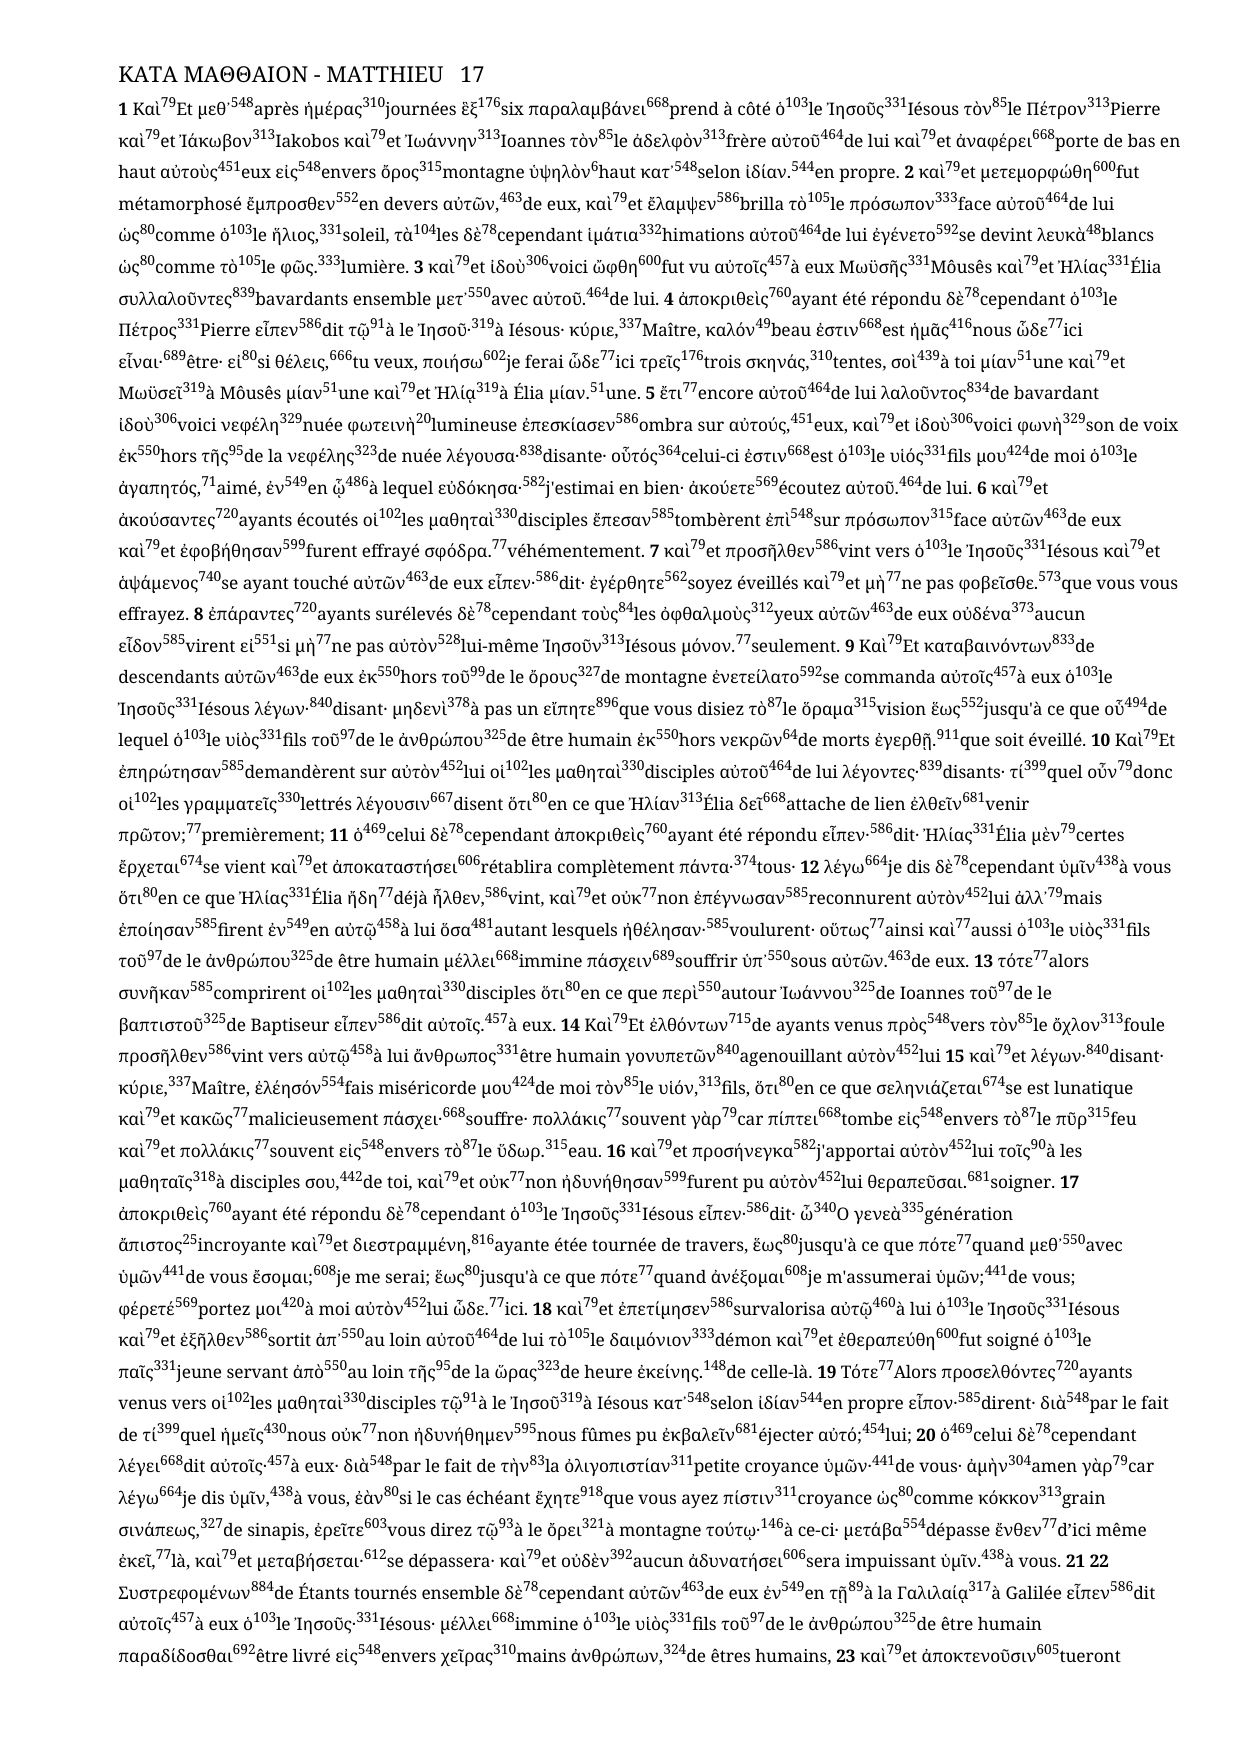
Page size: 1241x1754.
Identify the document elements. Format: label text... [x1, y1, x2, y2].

text ΚΑΤΑ ΜΑΘΘΑΙΟΝ - MATTHIEU 17 [118, 59, 1181, 89]
text 1 Καὶ79Et μεθ᾽548après ἡμέρας310journées ἓξ176six παραλαμβάνει668prend à côté ὁ103le Ἰησοῦς331Iésous τὸν85le Πέτρον313Pierre καὶ79et Ἰάκωβον313Iakobos καὶ79et Ἰωάννην313Ioannes τὸν85le ἀδελφὸν313frère αὐτοῦ464de lui καὶ79et ἀναφέρει668porte de bas en haut αὐτοὺς451eux εἰς548envers ὄρος315montagne ὑψηλὸν6haut κατ᾽548selon ἰδίαν.544en propre. 2 καὶ79et μετεμορφώθη600fut métamorphosé ἔμπροσθεν552en devers αὐτῶν,463de eux, καὶ79et ἔλαμψεν586brilla τὸ105le πρόσωπον333face αὐτοῦ464de lui ὡς80comme ὁ103le ἥλιος,331soleil, τὰ104les δὲ78cependant ἱμάτια332himations αὐτοῦ464de lui ἐγένετο592se devint λευκὰ48blancs ὡς80comme τὸ105le φῶς.333lumière. 3 καὶ79et ἰδοὺ306voici ὤφθη600fut vu αὐτοῖς457à eux Μωϋσῆς331Môusês καὶ79et Ἠλίας331Élia συλλαλοῦντες839bavardants ensemble μετ᾽550avec αὐτοῦ.464de lui. 4 ἀποκριθεὶς760ayant été répondu δὲ78cependant ὁ103le Πέτρος331Pierre εἶπεν586dit τῷ91à le Ἰησοῦ·319à Iésous· κύριε,337Maître, καλόν49beau ἐστιν668est ἡμᾶς416nous ὧδε77ici εἶναι·689être· εἰ80si θέλεις,666tu veux, ποιήσω602je ferai ὧδε77ici τρεῖς176trois σκηνάς,310tentes, σοὶ439à toi μίαν51une καὶ79et Μωϋσεῖ319à Môusês μίαν51une καὶ79et Ἠλίᾳ319à Élia μίαν.51une. 5 ἔτι77encore αὐτοῦ464de lui λαλοῦντος834de bavardant ἰδοὺ306voici νεφέλη329nuée φωτεινὴ20lumineuse ἐπεσκίασεν586ombra sur αὐτούς,451eux, καὶ79et ἰδοὺ306voici φωνὴ329son de voix ἐκ550hors τῆς95de la νεφέλης323de nuée λέγουσα·838disante· οὗτός364celui-ci ἐστιν668est ὁ103le υἱός331fils μου424de moi ὁ103le ἀγαπητός,71aimé, ἐν549en ᾧ486à lequel εὐδόκησα·582j'estimai en bien· ἀκούετε569écoutez αὐτοῦ.464de lui. 6 καὶ79et ἀκούσαντες720ayants écoutés οἱ102les μαθηταὶ330disciples ἔπεσαν585tombèrent ἐπὶ548sur πρόσωπον315face αὐτῶν463de eux καὶ79et ἐφοβήθησαν599furent effrayé σφόδρα.77véhémentement. 7 καὶ79et προσῆλθεν586vint vers ὁ103le Ἰησοῦς331Iésous καὶ79et ἁψάμενος740se ayant touché αὐτῶν463de eux εἶπεν·586dit· ἐγέρθητε562soyez éveillés καὶ79et μὴ77ne pas φοβεῖσθε.573que vous vous effrayez. 8 ἐπάραντες720ayants surélevés δὲ78cependant τοὺς84les ὀφθαλμοὺς312yeux αὐτῶν463de eux οὐδένα373aucun εἶδον585virent εἰ551si μὴ77ne pas αὐτὸν528lui-même Ἰησοῦν313Iésous μόνον.77seulement. 9 Καὶ79Et καταβαινόντων833de descendants αὐτῶν463de eux ἐκ550hors τοῦ99de le ὄρους327de montagne ἐνετείλατο592se commanda αὐτοῖς457à eux ὁ103le Ἰησοῦς331Iésous λέγων·840disant· μηδενὶ378à pas un εἴπητε896que vous disiez τὸ87le ὅραμα315vision ἕως552jusqu'à ce que οὗ494de lequel ὁ103le υἱὸς331fils τοῦ97de le ἀνθρώπου325de être humain ἐκ550hors νεκρῶν64de morts ἐγερθῇ.911que soit éveillé. 10 Καὶ79Et ἐπηρώτησαν585demandèrent sur αὐτὸν452lui οἱ102les μαθηταὶ330disciples αὐτοῦ464de lui λέγοντες·839disants· τί399quel οὖν79donc οἱ102les γραμματεῖς330lettrés λέγουσιν667disent ὅτι80en ce que Ἠλίαν313Élia δεῖ668attache de lien ἐλθεῖν681venir πρῶτον;77premièrement; 11 ὁ469celui δὲ78cependant ἀποκριθεὶς760ayant été répondu εἶπεν·586dit· Ἠλίας331Élia μὲν79certes ἔρχεται674se vient καὶ79et ἀποκαταστήσει606rétablira complètement πάντα·374tous· 12 λέγω664je dis δὲ78cependant ὑμῖν438à vous ὅτι80en ce que Ἠλίας331Élia ἤδη77déjà ἦλθεν,586vint, καὶ79et οὐκ77non ἐπέγνωσαν585reconnurent αὐτὸν452lui ἀλλ᾽79mais ἐποίησαν585firent ἐν549en αὐτῷ458à lui ὅσα481autant lesquels ἠθέλησαν·585voulurent· οὕτως77ainsi καὶ77aussi ὁ103le υἱὸς331fils τοῦ97de le ἀνθρώπου325de être humain μέλλει668immine πάσχειν689souffrir ὑπ᾽550sous αὐτῶν.463de eux. 13 τότε77alors συνῆκαν585comprirent οἱ102les μαθηταὶ330disciples ὅτι80en ce que περὶ550autour Ἰωάννου325de Ioannes τοῦ97de le βαπτιστοῦ325de Baptiseur εἶπεν586dit αὐτοῖς.457à eux. 14 Καὶ79Et ἐλθόντων715de ayants venus πρὸς548vers τὸν85le ὄχλον313foule προσῆλθεν586vint vers αὐτῷ458à lui ἄνθρωπος331être humain γονυπετῶν840agenouillant αὐτὸν452lui 15 καὶ79et λέγων·840disant· κύριε,337Maître, ἐλέησόν554fais miséricorde μου424de moi τὸν85le υἱόν,313fils, ὅτι80en ce que σεληνιάζεται674se est lunatique καὶ79et κακῶς77malicieusement πάσχει·668souffre· πολλάκις77souvent γὰρ79car πίπτει668tombe εἰς548envers τὸ87le πῦρ315feu καὶ79et πολλάκις77souvent εἰς548envers τὸ87le ὕδωρ.315eau. 16 καὶ79et προσήνεγκα582j'apportai αὐτὸν452lui τοῖς90à les μαθηταῖς318à disciples σου,442de toi, καὶ79et οὐκ77non ἠδυνήθησαν599furent pu αὐτὸν452lui θεραπεῦσαι.681soigner. 17 ἀποκριθεὶς760ayant été répondu δὲ78cependant ὁ103le Ἰησοῦς331Iésous εἶπεν·586dit· ὦ340O γενεὰ335génération ἄπιστος25incroyante καὶ79et διεστραμμένη,816ayante étée tournée de travers, ἕως80jusqu'à ce que πότε77quand μεθ᾽550avec ὑμῶν441de vous ἔσομαι;608je me serai; ἕως80jusqu'à ce que πότε77quand ἀνέξομαι608je m'assumerai ὑμῶν;441de vous; φέρετέ569portez μοι420à moi αὐτὸν452lui ὧδε.77ici. 18 καὶ79et ἐπετίμησεν586survalorisa αὐτῷ460à lui ὁ103le Ἰησοῦς331Iésous καὶ79et ἐξῆλθεν586sortit ἀπ᾽550au loin αὐτοῦ464de lui τὸ105le δαιμόνιον333démon καὶ79et ἐθεραπεύθη600fut soigné ὁ103le παῖς331jeune servant ἀπὸ550au loin τῆς95de la ὥρας323de heure ἐκείνης.148de celle-là. 19 Τότε77Alors προσελθόντες720ayants venus vers οἱ102les μαθηταὶ330disciples τῷ91à le Ἰησοῦ319à Iésous κατ᾽548selon ἰδίαν544en propre εἶπον·585dirent· διὰ548par le fait de τί399quel ἡμεῖς430nous οὐκ77non ἠδυνήθημεν595nous fûmes pu ἐκβαλεῖν681éjecter αὐτό;454lui; 20 ὁ469celui δὲ78cependant λέγει668dit αὐτοῖς·457à eux· διὰ548par le fait de τὴν83la ὀλιγοπιστίαν311petite croyance ὑμῶν·441de vous· ἀμὴν304amen γὰρ79car λέγω664je dis ὑμῖν,438à vous, ἐὰν80si le cas échéant ἔχητε918que vous ayez πίστιν311croyance ὡς80comme κόκκον313grain σινάπεως,327de sinapis, ἐρεῖτε603vous direz τῷ93à le ὄρει321à montagne τούτῳ·146à ce-ci· μετάβα554dépasse ἔνθεν77d’ici même ἐκεῖ,77là, καὶ79et μεταβήσεται·612se dépassera· καὶ79et οὐδὲν392aucun ἀδυνατήσει606sera impuissant ὑμῖν.438à vous. 21 22 Συστρεφομένων884de Étants tournés ensemble δὲ78cependant αὐτῶν463de eux ἐν549en τῇ89à la Γαλιλαίᾳ317à Galilée εἶπεν586dit αὐτοῖς457à eux ὁ103le Ἰησοῦς·331Iésous· μέλλει668immine ὁ103le υἱὸς331fils τοῦ97de le ἀνθρώπου325de être humain παραδίδοσθαι692être livré εἰς548envers χεῖρας310mains ἀνθρώπων,324de êtres humains, 23 καὶ79et ἀποκτενοῦσιν605tueront catégoriquement αὐτόν,452lui, καὶ79et τῇ89à la τρίτῃ206à troisième ἡμέρᾳ317à journée ἐγερθήσεται.619sera éveillé. καὶ79et ἐλυπήθησαν599furent attristé σφόδρα.77véhémentement. 24 Ἐλθόντων715de Ayants venus δὲ78cependant αὐτῶν463de eux εἰς548envers Καφαρναοὺμ311Kapharnaoum προσῆλθον585vinrent vers οἱ363ceux τὰ86les δίδραχμα314didrachmes λαμβάνοντες839prenants τῷ91à le Πέτρῳ319à Pierre καὶ79et εἶπαν·585dirent· ὁ103le διδάσκαλος331enseignant ὑμῶν441de vous οὐ340non τελεῖ668achève [τὰ]86[les] δίδραχμα;314didrachmes; 25 λέγει·668dit· ναί.304oui. καὶ79et ἐλθόντα707ayant venu εἰς548envers τὴν83la οἰκίαν311maison d'habitation προέφθασεν586devança avant αὐτὸν452lui ὁ103le Ἰησοῦς331Iésous λέγων·840disant· τί412quel σοι439à toi δοκεῖ,668estime, Σίμων;337Simon; οἱ102les βασιλεῖς330rois τῆς95de la γῆς323de terre ἀπὸ550au loin τίνων404de quels λαμβάνουσιν667prennent τέλη314achèvements ἢ79ou κῆνσον;313cens; ἀπὸ550au loin τῶν96de les υἱῶν324de fils αὐτῶν463de eux ἢ79ou ἀπὸ550au loin τῶν96de les ἀλλοτρίων;64de d'autruis; 26 εἰπόντος716de ayant dit δέ·78cependant· ἀπὸ550au loin τῶν96de les ἀλλοτρίων,64de d'autruis, ἔφη625déclarait αὐτῷ458à lui ὁ103le Ἰησοῦς·331Iésous· ἄρα77par conséquent γε340du moins ἐλεύθεροί46libres εἰσιν667sont οἱ102les υἱοί.330fils. 27 ἵνα80afin que δὲ78cependant μὴ77ne pas σκανδαλίσωμεν894que nous scandalisions αὐτούς,451eux, πορευθεὶς760ayant été allé εἰς548envers θάλασσαν311mer βάλε554jette ἄγκιστρον315hameçon καὶ79et τὸν85le ἀναβάντα707ayant monté πρῶτον202premier ἰχθὺν313poisson ἆρον,554lève, καὶ79et ἀνοίξας721ayant ouvert τὸ87le στόμα315bouche αὐτοῦ464de lui εὑρήσεις604tu trouveras στατῆρα·313statère· ἐκεῖνον346celui-là λαβὼν721ayant pris δὸς554donne αὐτοῖς457à eux ἀντὶ550contre ἐμοῦ424de moi καὶ79et σοῦ.442de toi. [118, 93, 1181, 1667]
